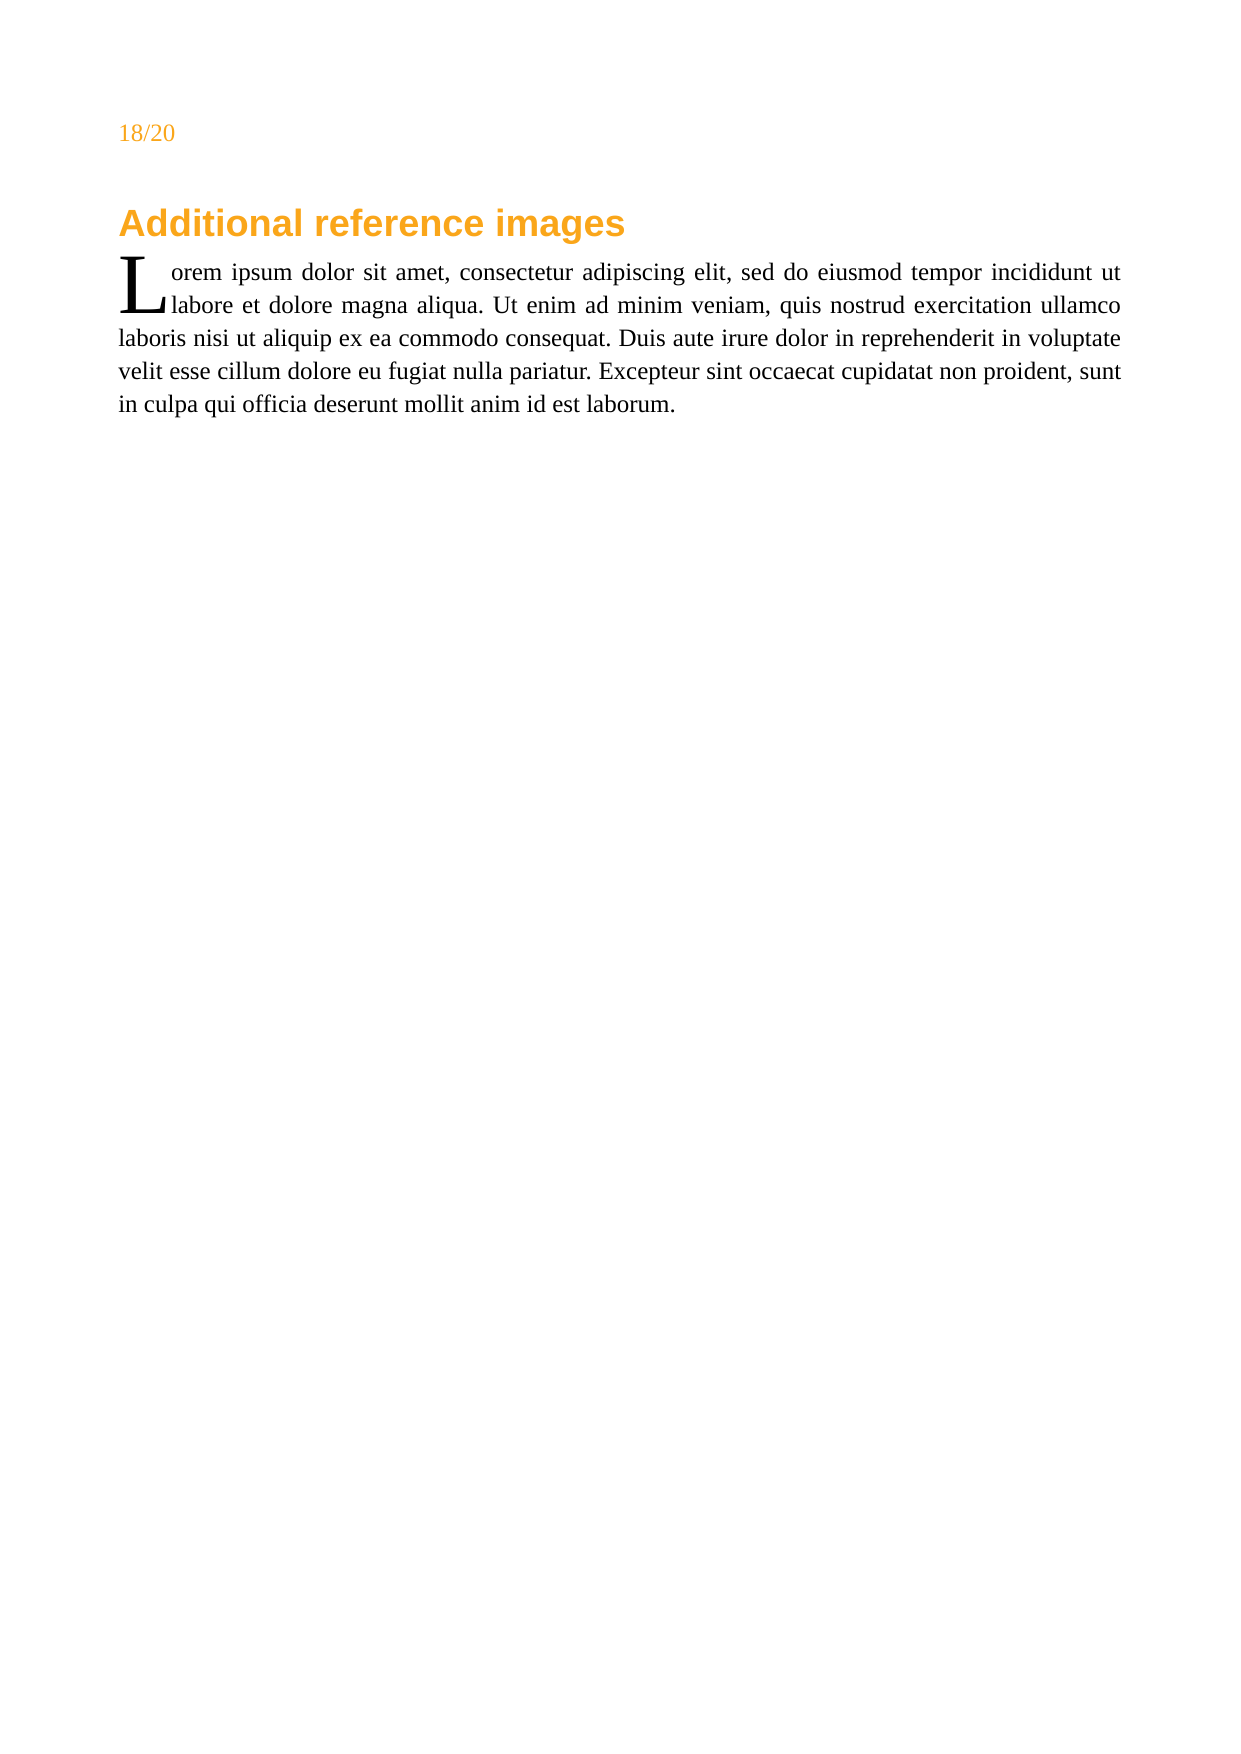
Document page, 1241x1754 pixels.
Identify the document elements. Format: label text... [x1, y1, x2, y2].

text Lorem ipsum dolor sit amet, consectetur adipiscing elit, sed do eiusmod tempor incididunt ut labore et dolore magna aliqua. Ut enim ad minim veniam, quis nostrud exercitation ullamco laboris nisi ut aliquip ex ea commodo consequat. Duis aute irure dolor in reprehenderit in voluptate velit esse cillum dolore eu fugiat nulla pariatur. Excepteur sint occaecat cupidatat non proident, sunt in culpa qui officia deserunt mollit anim id est laborum. [118, 257, 1122, 418]
subtitle Additional reference images [118, 201, 1122, 245]
